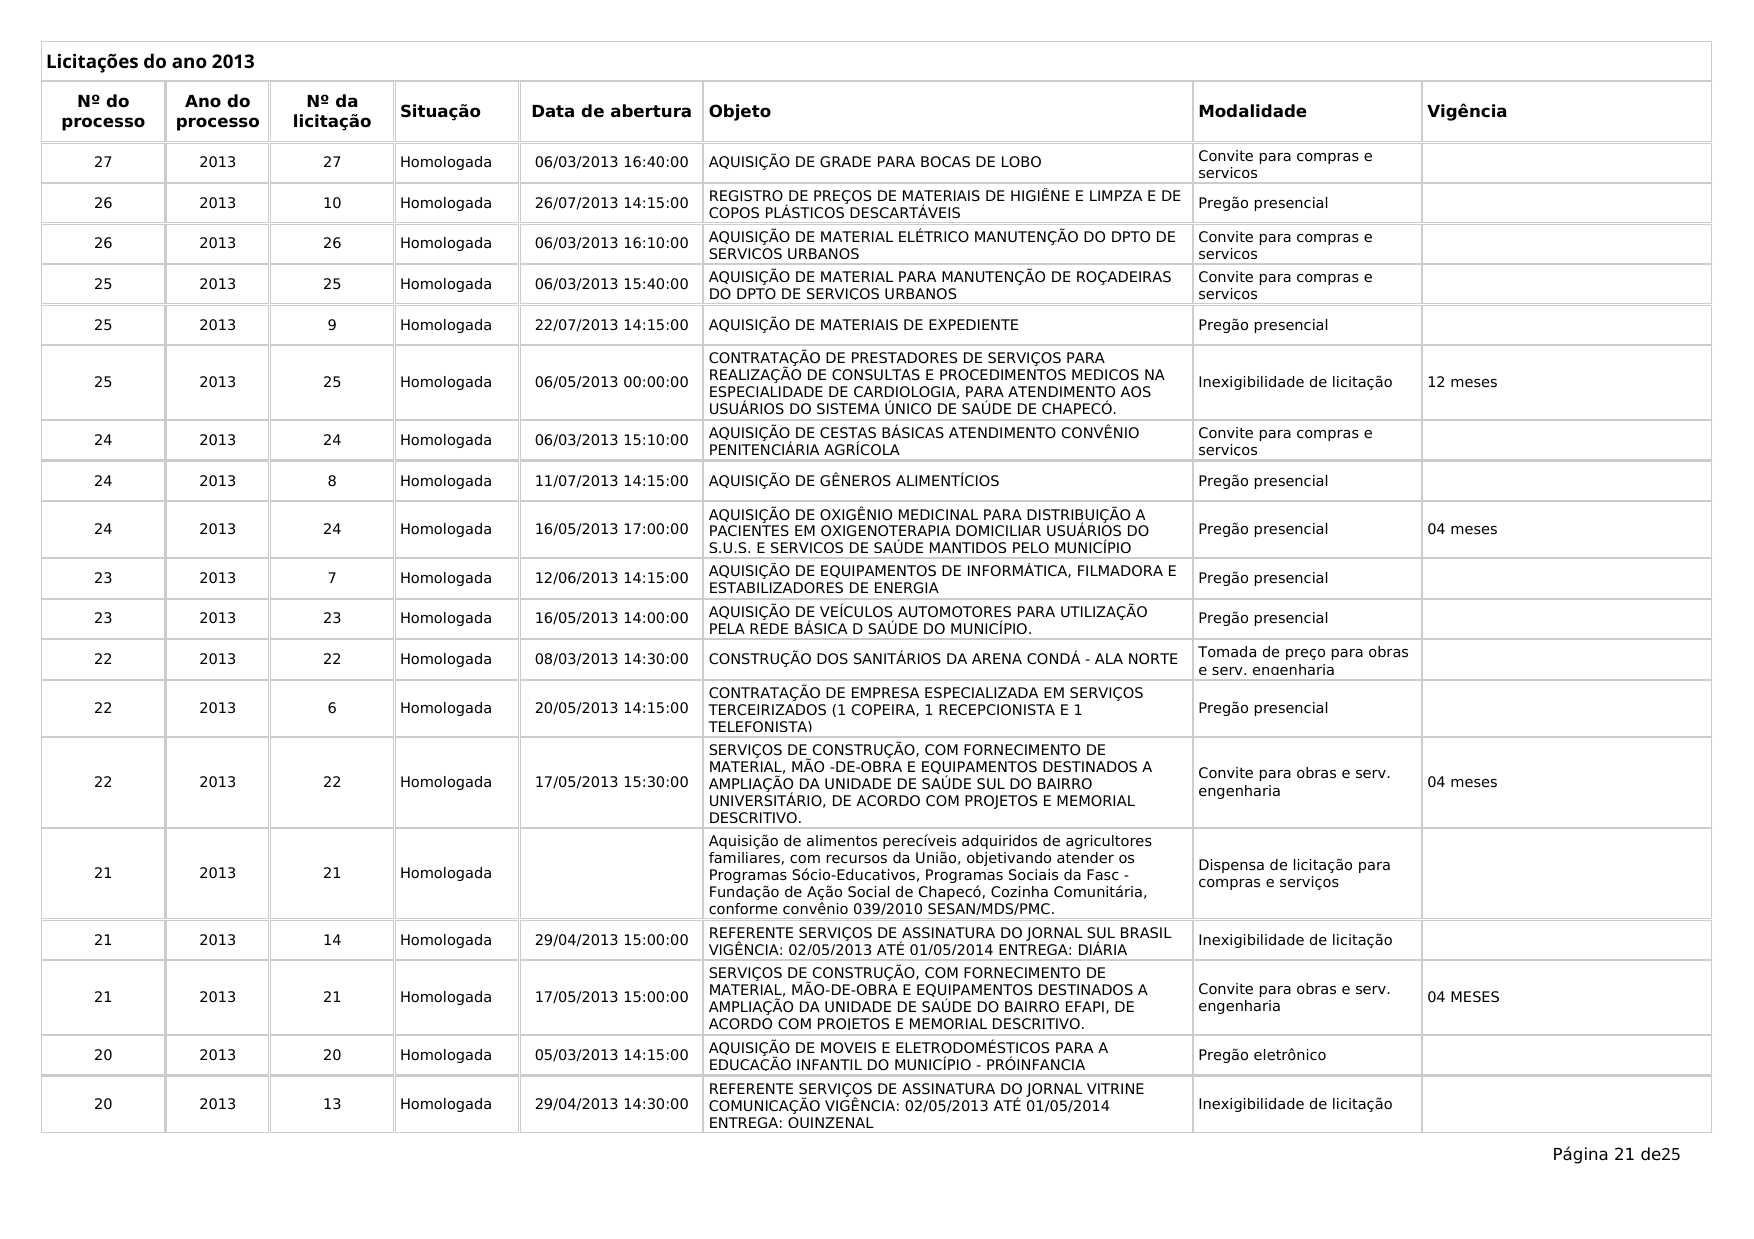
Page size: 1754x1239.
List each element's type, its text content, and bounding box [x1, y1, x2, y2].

table_cell 2013 [167, 921, 268, 959]
table_cell [0, 599, 41, 639]
table_cell CONSTRUÇÃO DOS SANITÁRIOS DA ARENA CONDÁ - ALA NORTE [704, 640, 1192, 679]
table_cell Convite para compras e serviços [1194, 421, 1421, 459]
table_cell 8 [271, 462, 393, 500]
table_cell Convite para obras e serv. engenharia [1194, 738, 1421, 827]
table_cell [1713, 1134, 1753, 1174]
table_header [1713, 0, 1753, 41]
table_cell Vigência [1423, 82, 1711, 141]
table_cell [270, 1134, 394, 1174]
table_cell 25 [1661, 1134, 1712, 1174]
table_cell Convite para compras e serviços [1194, 144, 1421, 182]
table_cell [0, 920, 41, 960]
table_cell 21 [42, 829, 164, 918]
table_cell [703, 1134, 1193, 1174]
table_cell 06/03/2013 15:10:00 [521, 421, 702, 459]
table_cell [1713, 224, 1753, 264]
table_cell 2013 [167, 1036, 268, 1074]
table_cell [1423, 1077, 1711, 1132]
table_cell 08/03/2013 14:30:00 [521, 640, 702, 679]
table_cell Homologada [396, 265, 518, 303]
table_cell 29/04/2013 15:00:00 [521, 921, 702, 959]
table_cell 17/05/2013 15:00:00 [521, 961, 702, 1034]
table_cell [1423, 829, 1711, 918]
table_cell [1713, 420, 1753, 461]
table_cell 20/05/2013 14:15:00 [521, 681, 702, 736]
table_cell 2013 [167, 306, 268, 344]
table_cell [1713, 599, 1753, 639]
table_cell 12 meses [1423, 346, 1711, 419]
table_cell Inexigibilidade de licitação [1194, 1077, 1421, 1132]
table_cell 26 [42, 225, 164, 263]
table_cell 24 [42, 502, 164, 557]
table_cell [1193, 1134, 1422, 1174]
table_cell Homologada [396, 306, 518, 344]
table_cell Homologada [396, 421, 518, 459]
table_cell 06/03/2013 15:40:00 [521, 265, 702, 303]
table_cell [1423, 265, 1711, 303]
table_cell AQUISIÇÃO DE MOVEIS E ELETRODOMÉSTICOS PARA A EDUCAÇÃO INFANTIL DO MUNICÍPIO - PRÓINFANCIA [704, 1036, 1192, 1074]
table_cell AQUISIÇÃO DE MATERIAL PARA MANUTENÇÃO DE ROÇADEIRAS DO DPTO DE SERVIÇOS URBANOS [704, 265, 1192, 303]
table_cell Pregão eletrônico [1194, 1036, 1421, 1074]
table_cell [0, 680, 41, 737]
table_cell [0, 639, 41, 680]
table_cell 2013 [167, 421, 268, 459]
table_cell 06/03/2013 16:10:00 [521, 225, 702, 263]
table_cell Homologada [396, 738, 518, 827]
table_cell Convite para compras e serviços [1194, 225, 1421, 263]
table_cell Ano do processo [167, 82, 268, 141]
table_cell 17/05/2013 15:30:00 [521, 738, 702, 827]
table_cell AQUISIÇÃO DE MATERIAIS DE EXPEDIENTE [704, 306, 1192, 344]
table_cell Homologada [396, 961, 518, 1034]
table_cell Pregão presencial [1194, 184, 1421, 222]
table_cell [0, 224, 41, 264]
table_cell [521, 829, 702, 918]
table_cell Homologada [396, 921, 518, 959]
table_cell [0, 143, 41, 183]
table_header [166, 0, 269, 41]
table_cell 2013 [167, 829, 268, 918]
table_cell [0, 264, 41, 304]
table_cell 2013 [167, 559, 268, 598]
table_cell CONTRATAÇÃO DE PRESTADORES DE SERVIÇOS PARA REALIZAÇÃO DE CONSULTAS E PROCEDIMENTOS MEDICOS NA ESPECIALIDADE DE CARDIOLOGIA, PARA ATENDIMENTO AOS USUÁRIOS DO SISTEMA ÚNICO DE SAÚDE DE CHAPECÓ. [704, 346, 1192, 419]
table_cell 21 [271, 829, 393, 918]
table_cell REFERENTE SERVIÇOS DE ASSINATURA DO JORNAL VITRINE COMUNICAÇÃO VIGÊNCIA: 02/05/2013 ATÉ 01/05/2014 ENTREGA: QUINZENAL [704, 1077, 1192, 1132]
table_cell [0, 1035, 41, 1076]
table_cell 2013 [167, 502, 268, 557]
table_cell Aquisição de alimentos perecíveis adquiridos de agricultores familiares, com recursos da União, objetivando atender os Programas Sócio-Educativos, Programas Sociais da Fasc - Fundação de Ação Social de Chapecó, Cozinha Comunitária, conforme convênio 039/2010 SESAN/MDS/PMC. [704, 829, 1192, 918]
table_cell [1713, 680, 1753, 737]
table_cell 04 meses [1423, 738, 1711, 827]
table_header [703, 0, 1193, 41]
table_cell Homologada [396, 1036, 518, 1074]
table_cell Pregão presencial [1194, 600, 1421, 638]
table_cell 13 [271, 1077, 393, 1132]
table_cell 12/06/2013 14:15:00 [521, 559, 702, 598]
table_cell AQUISIÇÃO DE CESTAS BÁSICAS ATENDIMENTO CONVÊNIO PENITENCIÁRIA AGRÍCOLA [704, 421, 1192, 459]
table_cell [1713, 920, 1753, 960]
table_cell Homologada [396, 600, 518, 638]
table_cell [1423, 1036, 1711, 1074]
table_cell 23 [42, 559, 164, 598]
table_header [0, 0, 41, 41]
table_cell [520, 1134, 703, 1174]
table_cell 27 [42, 144, 164, 182]
table_header [1530, 0, 1661, 41]
table_header [270, 0, 394, 41]
table_cell 2013 [167, 346, 268, 419]
table_cell 25 [42, 346, 164, 419]
table_cell SERVIÇOS DE CONSTRUÇÃO, COM FORNECIMENTO DE MATERIAL, MÃO-DE-OBRA E EQUIPAMENTOS DESTINADOS A AMPLIAÇÃO DA UNIDADE DE SAÚDE DO BAIRRO EFAPI, DE ACORDO COM PROJETOS E MEMORIAL DESCRITIVO. [704, 961, 1192, 1034]
table_cell Tomada de preço para obras e serv. engenharia [1194, 640, 1421, 679]
table_cell 25 [271, 346, 393, 419]
table_cell AQUISIÇÃO DE VEÍCULOS AUTOMOTORES PARA UTILIZAÇÃO PELA REDE BÁSICA D SAÚDE DO MUNICÍPIO. [704, 600, 1192, 638]
table_cell 22 [42, 738, 164, 827]
table_cell Homologada [396, 184, 518, 222]
table_cell 23 [42, 600, 164, 638]
table_cell 2013 [167, 681, 268, 736]
table_cell [0, 1134, 41, 1174]
table_cell 25 [271, 265, 393, 303]
table_cell 2013 [167, 738, 268, 827]
table_cell [1423, 144, 1711, 182]
table_cell 26 [271, 225, 393, 263]
table_cell 20 [42, 1036, 164, 1074]
table_cell 2013 [167, 184, 268, 222]
table_cell Homologada [396, 1077, 518, 1132]
table_cell [1423, 640, 1711, 679]
table_cell REFERENTE SERVIÇOS DE ASSINATURA DO JORNAL SUL BRASIL VIGÊNCIA: 02/05/2013 ATÉ 01/05/2014 ENTREGA: DIÁRIA [704, 921, 1192, 959]
table_cell AQUISIÇÃO DE MATERIAL ELÉTRICO MANUTENÇÃO DO DPTO DE SERVIÇOS URBANOS [704, 225, 1192, 263]
table_cell [1713, 264, 1753, 304]
table_cell Pregão presencial [1194, 559, 1421, 598]
table_cell AQUISIÇÃO DE EQUIPAMENTOS DE INFORMÁTICA, FILMADORA E ESTABILIZADORES DE ENERGIA [704, 559, 1192, 598]
table_cell [1423, 421, 1711, 459]
table_cell Homologada [396, 144, 518, 182]
table_cell 26/07/2013 14:15:00 [521, 184, 702, 222]
table_cell Pregão presencial [1194, 462, 1421, 500]
table_cell 2013 [167, 640, 268, 679]
table_cell Nº do processo [42, 82, 164, 141]
table_cell 16/05/2013 17:00:00 [521, 502, 702, 557]
table_cell 2013 [167, 265, 268, 303]
table_cell [1713, 1076, 1753, 1133]
table_cell [1423, 921, 1711, 959]
table_cell Pregão presencial [1194, 502, 1421, 557]
table_cell [1713, 639, 1753, 680]
table_cell [0, 420, 41, 461]
table_cell Nº da licitação [271, 82, 393, 141]
table_cell 2013 [167, 144, 268, 182]
table_header [395, 0, 519, 41]
table_cell [0, 305, 41, 345]
table_cell Homologada [396, 640, 518, 679]
table_cell Dispensa de licitação para compras e serviços [1194, 829, 1421, 918]
table_cell 24 [271, 421, 393, 459]
table_cell 2013 [167, 600, 268, 638]
table_cell [0, 501, 41, 558]
table_cell 7 [271, 559, 393, 598]
table_cell 29/04/2013 14:30:00 [521, 1077, 702, 1132]
table_cell [1423, 559, 1711, 598]
table_cell CONTRATAÇÃO DE EMPRESA ESPECIALIZADA EM SERVIÇOS TERCEIRIZADOS (1 COPEIRA, 1 RECEPCIONISTA E 1 TELEFONISTA) [704, 681, 1192, 736]
table_header [1422, 0, 1530, 41]
table_cell [1423, 306, 1711, 344]
table_cell Homologada [396, 462, 518, 500]
table_cell 20 [271, 1036, 393, 1074]
table_cell [1713, 960, 1753, 1035]
table_cell 21 [42, 961, 164, 1034]
table_cell AQUISIÇÃO DE OXIGÊNIO MEDICINAL PARA DISTRIBUIÇÃO A PACIENTES EM OXIGENOTERAPIA DOMICILIAR USUÁRIOS DO S.U.S. E SERVIÇOS DE SAÚDE MANTIDOS PELO MUNICÍPIO [704, 502, 1192, 557]
table_cell [1713, 183, 1753, 223]
table_cell Pregão presencial [1194, 681, 1421, 736]
table_cell [1713, 828, 1753, 919]
table_cell [0, 345, 41, 420]
table_cell [0, 558, 41, 599]
table_cell Pregão presencial [1194, 306, 1421, 344]
table_cell 14 [271, 921, 393, 959]
table_header [1193, 0, 1422, 41]
table_cell Homologada [396, 502, 518, 557]
table_cell 2013 [167, 462, 268, 500]
table_cell 26 [42, 184, 164, 222]
table_cell [0, 41, 41, 81]
table_cell 10 [271, 184, 393, 222]
table_cell 24 [271, 502, 393, 557]
table_cell 2013 [167, 1077, 268, 1132]
table_cell [1423, 462, 1711, 500]
table_cell Objeto [704, 82, 1192, 141]
table_cell SERVIÇOS DE CONSTRUÇÃO, COM FORNECIMENTO DE MATERIAL, MÃO -DE-OBRA E EQUIPAMENTOS DESTINADOS A AMPLIAÇÃO DA UNIDADE DE SAÚDE SUL DO BAIRRO UNIVERSITÁRIO, DE ACORDO COM PROJETOS E MEMORIAL DESCRITIVO. [704, 738, 1192, 827]
table_cell [1713, 143, 1753, 183]
table_cell [0, 960, 41, 1035]
table_cell 21 [271, 961, 393, 1034]
table_cell Homologada [396, 559, 518, 598]
table_cell [0, 183, 41, 223]
table_cell [395, 1134, 519, 1174]
table_cell Página 21 de [1530, 1134, 1661, 1174]
table_header [41, 0, 166, 41]
table_cell 25 [42, 306, 164, 344]
table_cell Inexigibilidade de licitação [1194, 346, 1421, 419]
table_cell [1713, 305, 1753, 345]
table_cell 04 MESES [1423, 961, 1711, 1034]
table_cell Licitações do ano 2013 [42, 42, 1711, 80]
table_header [1661, 0, 1712, 41]
table_cell 23 [271, 600, 393, 638]
table_cell 21 [42, 921, 164, 959]
table_cell [0, 81, 41, 142]
table_cell [1713, 461, 1753, 501]
table_cell REGISTRO DE PREÇOS DE MATERIAIS DE HIGIÊNE E LIMPZA E DE COPOS PLÁSTICOS DESCARTÁVEIS [704, 184, 1192, 222]
table_cell 6 [271, 681, 393, 736]
table_cell [1423, 225, 1711, 263]
table_cell [1423, 600, 1711, 638]
table_cell Homologada [396, 829, 518, 918]
table_cell [1423, 681, 1711, 736]
table_cell [1422, 1134, 1530, 1174]
table_cell 06/05/2013 00:00:00 [521, 346, 702, 419]
table_cell 16/05/2013 14:00:00 [521, 600, 702, 638]
table_cell [1713, 1035, 1753, 1076]
table_cell 27 [271, 144, 393, 182]
table_cell [1713, 501, 1753, 558]
table_cell Convite para obras e serv. engenharia [1194, 961, 1421, 1034]
table_cell [1713, 41, 1753, 81]
table_cell [41, 1134, 166, 1174]
table_cell 06/03/2013 16:40:00 [521, 144, 702, 182]
table_cell Inexigibilidade de licitação [1194, 921, 1421, 959]
table_cell 22 [42, 640, 164, 679]
table_cell 04 meses [1423, 502, 1711, 557]
table_cell 22 [271, 640, 393, 679]
table_cell 24 [42, 462, 164, 500]
table_cell 22 [271, 738, 393, 827]
table_cell Data de abertura [521, 82, 702, 141]
table_cell Convite para compras e serviços [1194, 265, 1421, 303]
table_cell AQUISIÇÃO DE GÊNEROS ALIMENTÍCIOS [704, 462, 1192, 500]
table_cell [0, 828, 41, 919]
table_cell 25 [42, 265, 164, 303]
table_cell Homologada [396, 225, 518, 263]
table_cell [0, 737, 41, 828]
table_cell AQUISIÇÃO DE GRADE PARA BOCAS DE LOBO [704, 144, 1192, 182]
table_cell 22/07/2013 14:15:00 [521, 306, 702, 344]
table_cell [166, 1134, 269, 1174]
table_cell 2013 [167, 225, 268, 263]
table_cell 22 [42, 681, 164, 736]
table_cell 9 [271, 306, 393, 344]
table_cell Situação [396, 82, 518, 141]
table_cell [1423, 184, 1711, 222]
table_cell [0, 1076, 41, 1133]
table_header [520, 0, 703, 41]
table_cell [1713, 737, 1753, 828]
table_cell [0, 461, 41, 501]
table_cell [1713, 558, 1753, 599]
table_cell 05/03/2013 14:15:00 [521, 1036, 702, 1074]
table_cell 24 [42, 421, 164, 459]
table_cell [1713, 81, 1753, 142]
table_cell 11/07/2013 14:15:00 [521, 462, 702, 500]
table_cell [1713, 345, 1753, 420]
table_cell 20 [42, 1077, 164, 1132]
table_cell Modalidade [1194, 82, 1421, 141]
table_cell Homologada [396, 346, 518, 419]
table_cell Homologada [396, 681, 518, 736]
table_cell 2013 [167, 961, 268, 1034]
